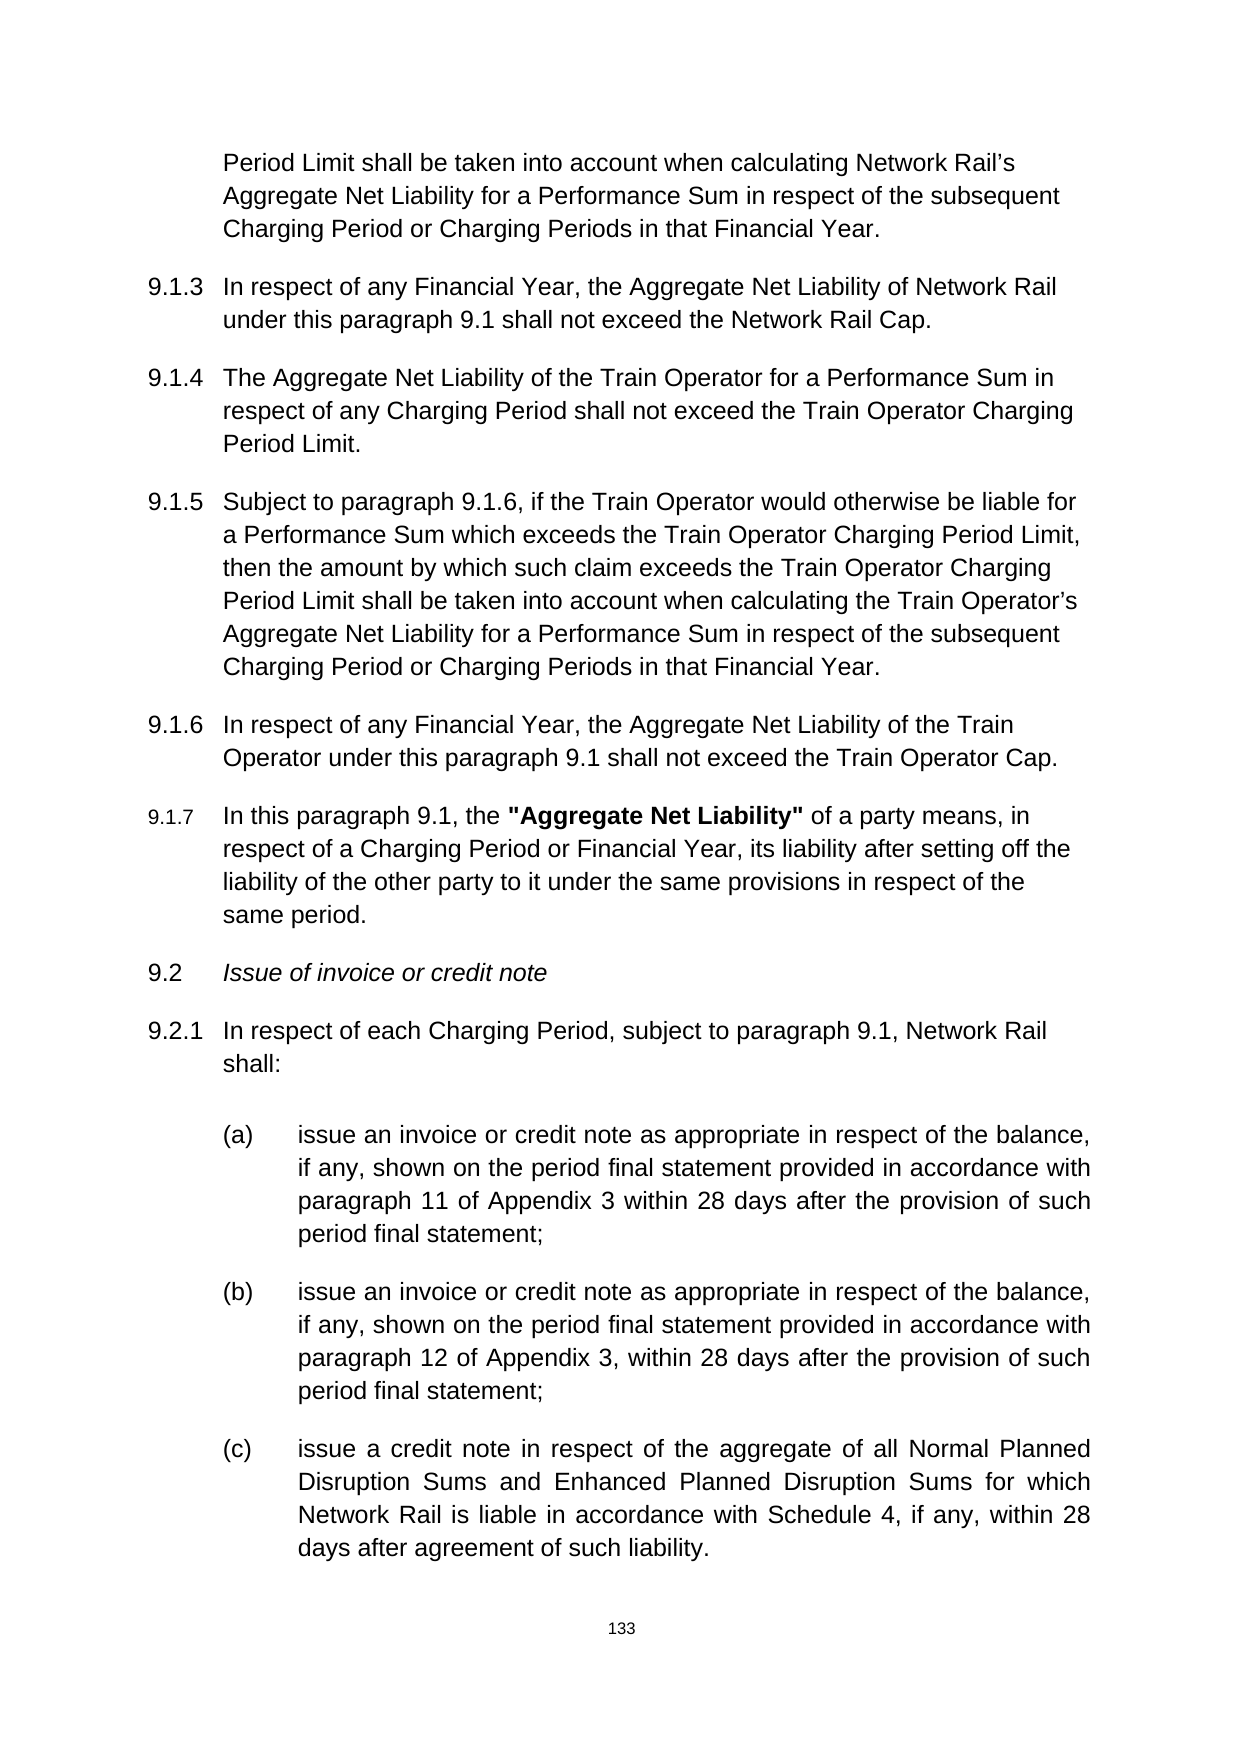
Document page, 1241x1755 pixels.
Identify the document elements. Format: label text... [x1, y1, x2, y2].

text (a) issue an invoice or credit note as appropriate in respect of the balance, if any, shown on the period final statement provided in accordance with paragraph 11 of Appendix 3 within 28 days after the provision of such period final statement; [223, 1120, 1093, 1247]
text (c) issue a credit note in respect of the aggregate of all Normal Planned Disruption Sums and Enhanced Planned Disruption Sums for which Network Rail is liable in accordance with Schedule 4, if any, within 28 days after agreement of such liability. [223, 1434, 1093, 1562]
text (b) issue an invoice or credit note as appropriate in respect of the balance, if any, shown on the period final statement provided in accordance with paragraph 12 of Appendix 3, within 28 days after the provision of such period final statement; [223, 1277, 1093, 1404]
list Subject to paragraph 9.1.6, if the Train Operator would otherwise be liable for a Performance Sum which exceeds the Train Operator Charging Period Limit, then the amount by which such claim exceeds the Train Operator Charging Period Limit shall be taken into account when calculating the Train Operator’s Aggregate Net Liability for a Performance Sum in respect of the subsequent Charging Period or Charging Periods in that Financial Year. [148, 487, 1093, 681]
list In this paragraph 9.1, the "Aggregate Net Liability" of a party means, in respect of a Charging Period or Financial Year, its liability after setting off the liability of the other party to it under the same provisions in respect of the same period. [148, 801, 1093, 929]
list In respect of any Financial Year, the Aggregate Net Liability of the Train Operator under this paragraph 9.1 shall not exceed the Train Operator Cap. [148, 710, 1093, 772]
list Issue of invoice or credit note [148, 958, 1093, 987]
list The Aggregate Net Liability of the Train Operator for a Performance Sum in respect of any Charging Period shall not exceed the Train Operator Charging Period Limit. [148, 363, 1093, 458]
list In respect of any Financial Year, the Aggregate Net Liability of Network Rail under this paragraph 9.1 shall not exceed the Network Rail Cap. [148, 272, 1093, 333]
list In respect of each Charging Period, subject to paragraph 9.1, Network Rail shall: [148, 1016, 1093, 1078]
list Period Limit shall be taken into account when calculating Network Rail’s Aggregate Net Liability for a Performance Sum in respect of the subsequent Charging Period or Charging Periods in that Financial Year. [148, 148, 1093, 242]
